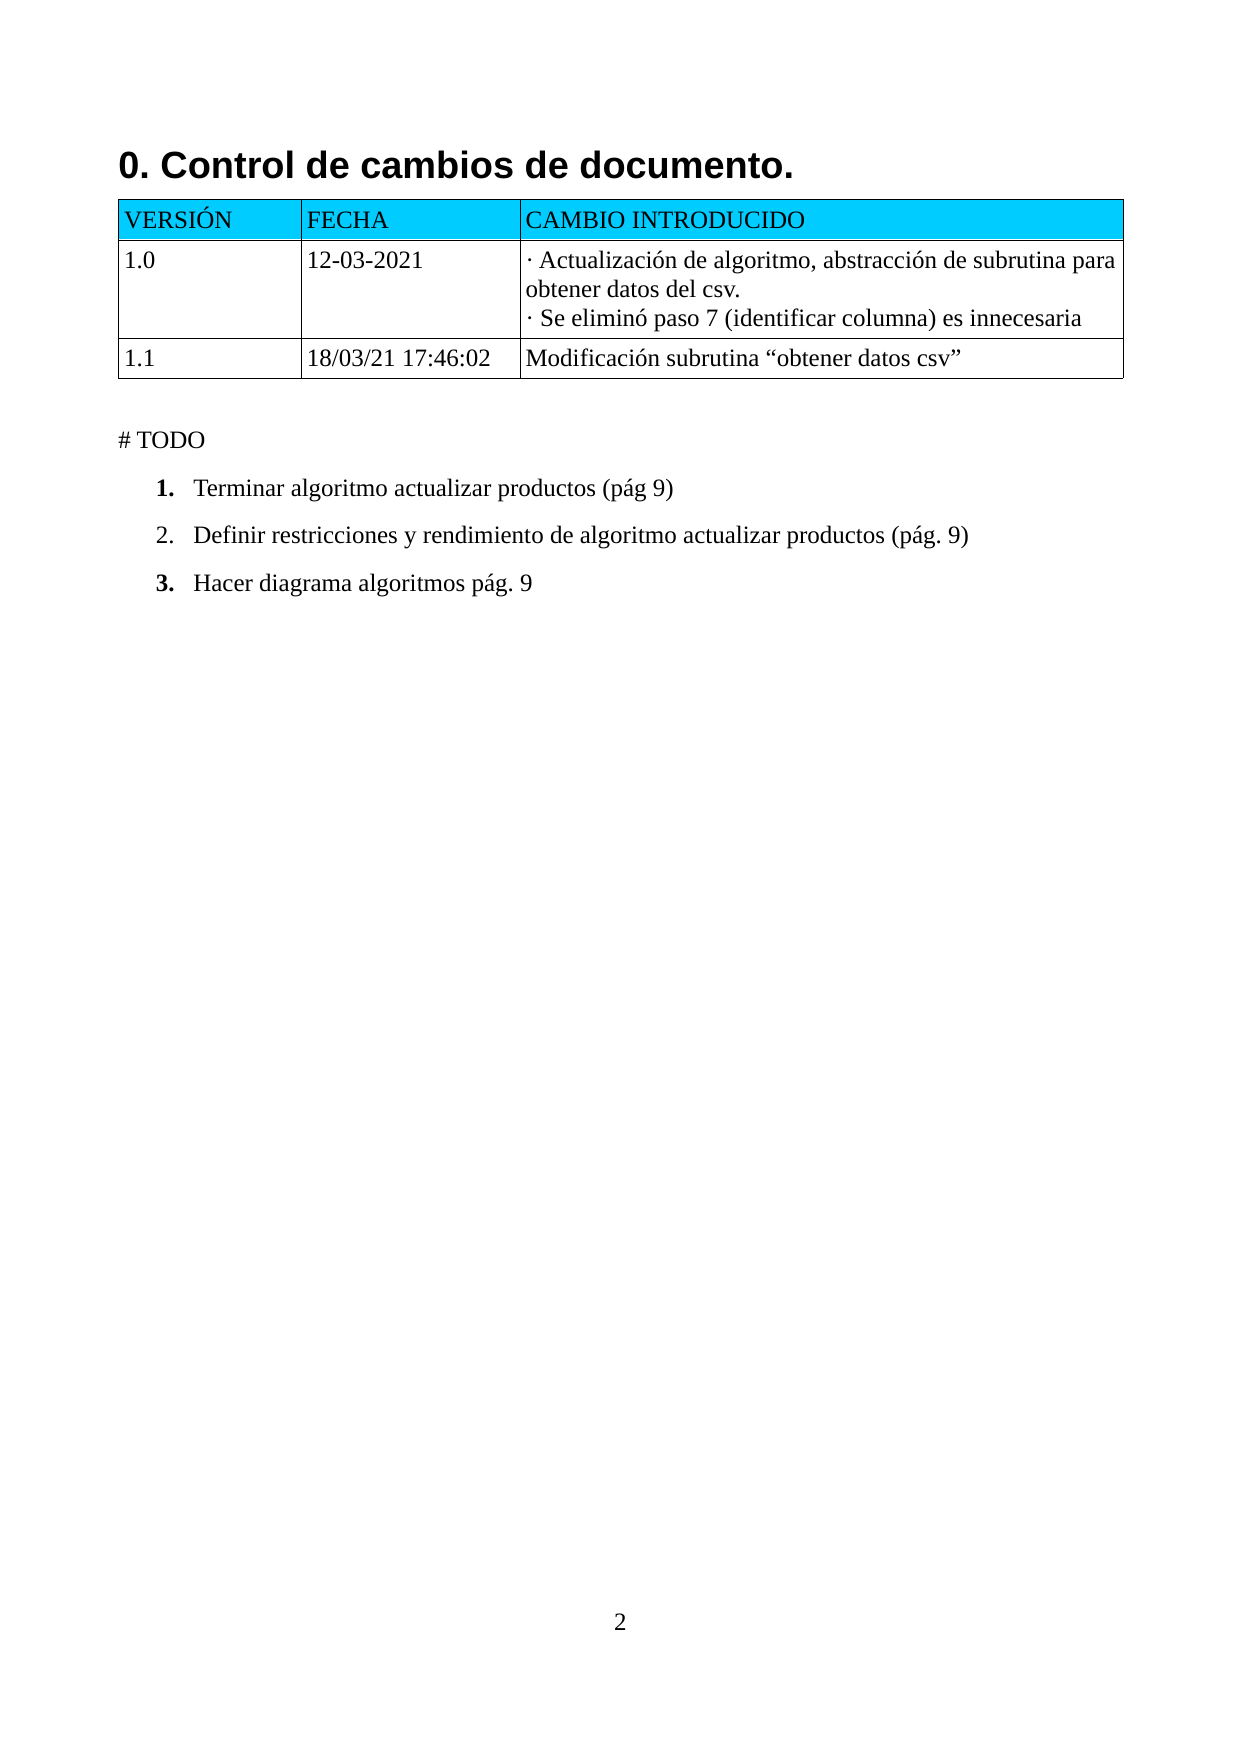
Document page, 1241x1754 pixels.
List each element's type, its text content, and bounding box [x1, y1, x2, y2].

table_header CAMBIO INTRODUCIDO [521, 200, 1123, 239]
subtitle 0. Control de cambios de documento. [118, 143, 1122, 187]
table_cell 12-03-2021 [302, 241, 520, 337]
subtitle Hacer diagrama algoritmos pág. 9 [156, 568, 1122, 597]
table_cell · Actualización de algoritmo, abstracción de subrutina para obtener datos del csv. · Se eliminó paso 7 (identificar columna) es innecesaria [521, 241, 1123, 337]
subtitle Terminar algoritmo actualizar productos (pág 9) [156, 473, 1122, 502]
table_cell 1.0 [119, 241, 301, 337]
table_header FECHA [302, 200, 520, 239]
table_cell Modificación subrutina “obtener datos csv” [521, 339, 1123, 378]
subtitle # TODO [118, 425, 1122, 454]
subtitle Definir restricciones y rendimiento de algoritmo actualizar productos (pág. 9) [156, 521, 1122, 549]
table_cell 18/03/21 17:46:02 [302, 339, 520, 378]
table_header VERSIÓN [119, 200, 301, 239]
table_cell 1.1 [119, 339, 301, 378]
